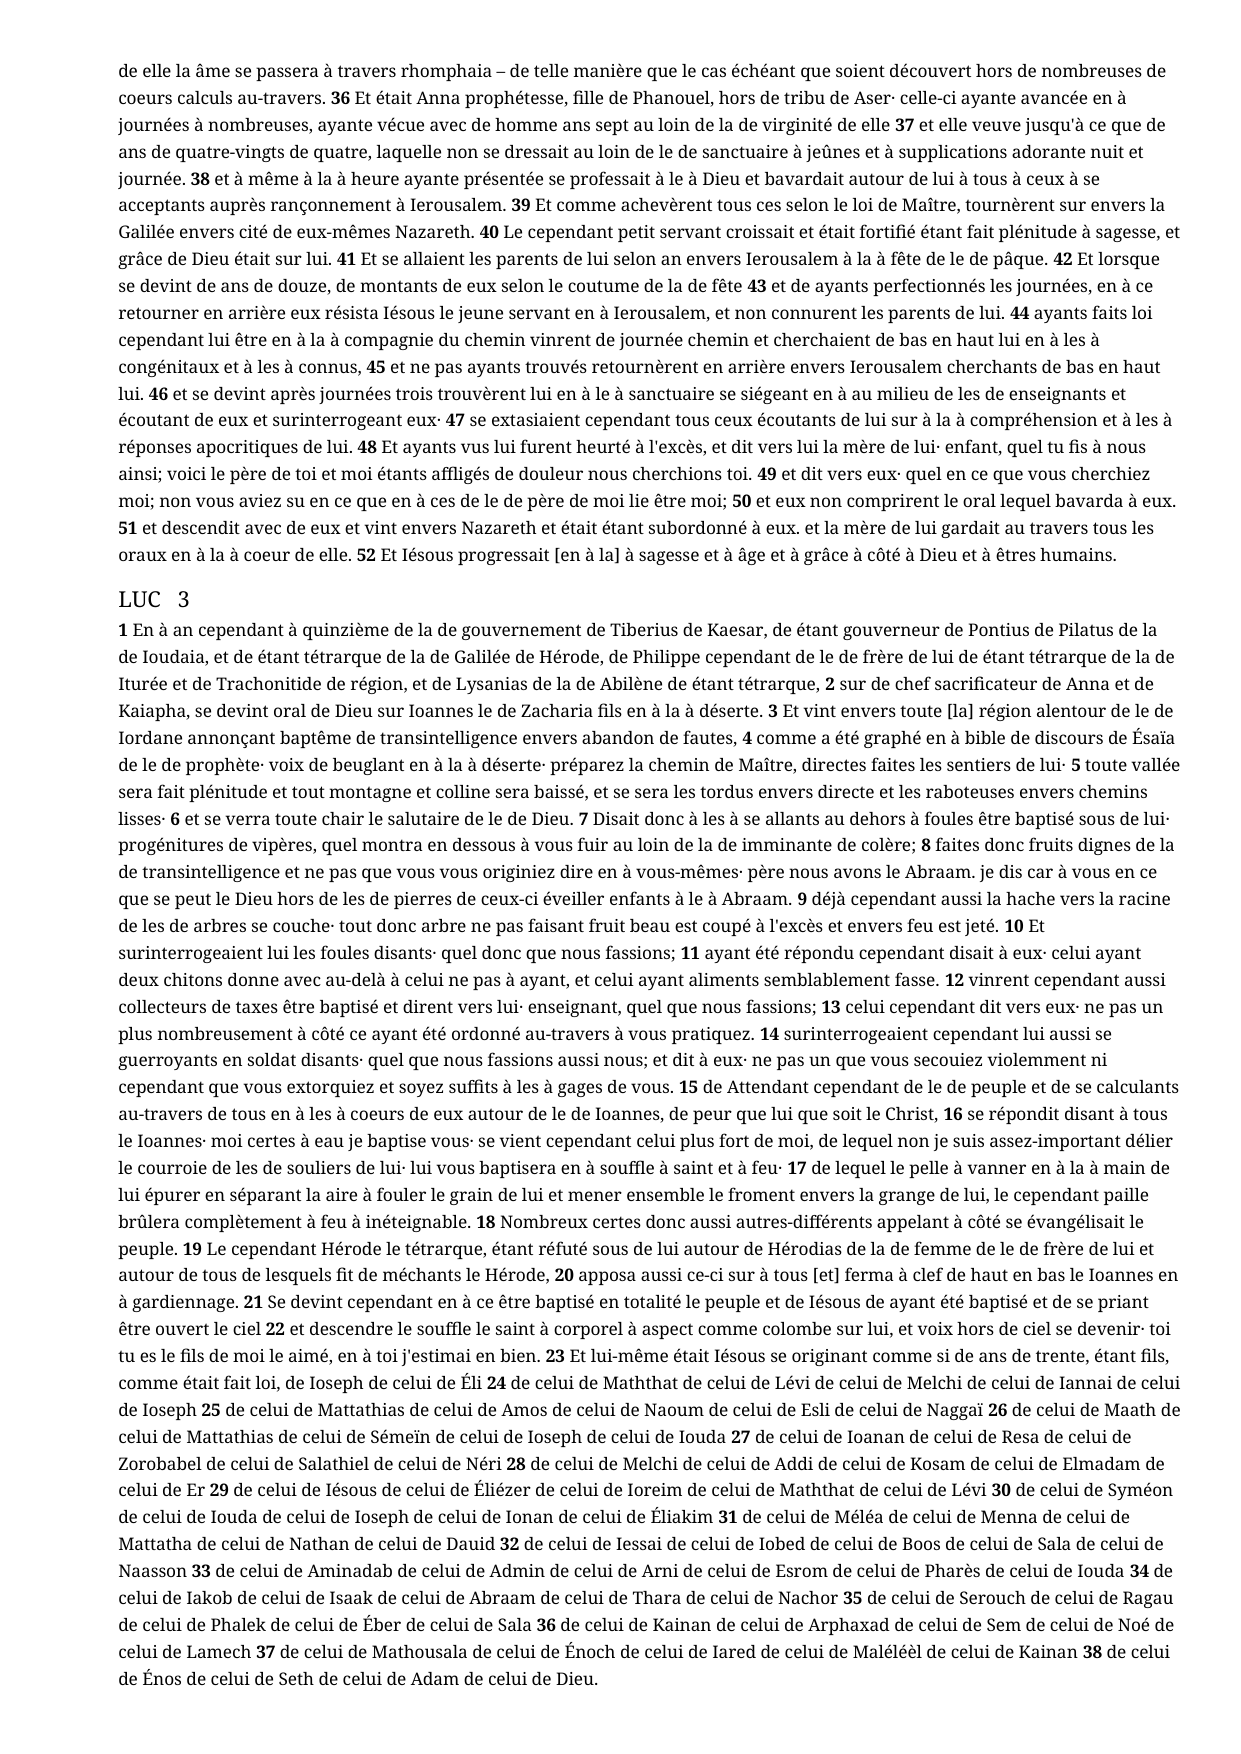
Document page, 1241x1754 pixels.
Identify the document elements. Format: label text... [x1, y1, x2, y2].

text LUC 3 [118, 584, 1181, 614]
text 1 En à an cependant à quinzième de la de gouvernement de Tiberius de Kaesar, de étant gouverneur de Pontius de Pilatus de la de Ioudaia, et de étant tétrarque de la de Galilée de Hérode, de Philippe cependant de le de frère de lui de étant tétrarque de la de Iturée et de Trachonitide de région, et de Lysanias de la de Abilène de étant tétrarque, 2 sur de chef sacrificateur de Anna et de Kaiapha, se devint oral de Dieu sur Ioannes le de Zacharia fils en à la à déserte. 3 Et vint envers toute [la] région alentour de le de Iordane annonçant baptême de transintelligence envers abandon de fautes, 4 comme a été graphé en à bible de discours de Ésaïa de le de prophète· voix de beuglant en à la à déserte· préparez la chemin de Maître, directes faites les sentiers de lui· 5 toute vallée sera fait plénitude et tout montagne et colline sera baissé, et se sera les tordus envers directe et les raboteuses envers chemins lisses· 6 et se verra toute chair le salutaire de le de Dieu. 7 Disait donc à les à se allants au dehors à foules être baptisé sous de lui· progénitures de vipères, quel montra en dessous à vous fuir au loin de la de imminante de colère; 8 faites donc fruits dignes de la de transintelligence et ne pas que vous vous originiez dire en à vous-mêmes· père nous avons le Abraam. je dis car à vous en ce que se peut le Dieu hors de les de pierres de ceux-ci éveiller enfants à le à Abraam. 9 déjà cependant aussi la hache vers la racine de les de arbres se couche· tout donc arbre ne pas faisant fruit beau est coupé à l'excès et envers feu est jeté. 10 Et surinterrogeaient lui les foules disants· quel donc que nous fassions; 11 ayant été répondu cependant disait à eux· celui ayant deux chitons donne avec au-delà à celui ne pas à ayant, et celui ayant aliments semblablement fasse. 12 vinrent cependant aussi collecteurs de taxes être baptisé et dirent vers lui· enseignant, quel que nous fassions; 13 celui cependant dit vers eux· ne pas un plus nombreusement à côté ce ayant été ordonné au-travers à vous pratiquez. 14 surinterrogeaient cependant lui aussi se guerroyants en soldat disants· quel que nous fassions aussi nous; et dit à eux· ne pas un que vous secouiez violemment ni cependant que vous extorquiez et soyez suffits à les à gages de vous. 15 de Attendant cependant de le de peuple et de se calculants au-travers de tous en à les à coeurs de eux autour de le de Ioannes, de peur que lui que soit le Christ, 16 se répondit disant à tous le Ioannes· moi certes à eau je baptise vous· se vient cependant celui plus fort de moi, de lequel non je suis assez-important délier le courroie de les de souliers de lui· lui vous baptisera en à souffle à saint et à feu· 17 de lequel le pelle à vanner en à la à main de lui épurer en séparant la aire à fouler le grain de lui et mener ensemble le froment envers la grange de lui, le cependant paille brûlera complètement à feu à inéteignable. 18 Nombreux certes donc aussi autres-différents appelant à côté se évangélisait le peuple. 19 Le cependant Hérode le tétrarque, étant réfuté sous de lui autour de Hérodias de la de femme de le de frère de lui et autour de tous de lesquels fit de méchants le Hérode, 20 apposa aussi ce-ci sur à tous [et] ferma à clef de haut en bas le Ioannes en à gardiennage. 21 Se devint cependant en à ce être baptisé en totalité le peuple et de Iésous de ayant été baptisé et de se priant être ouvert le ciel 22 et descendre le souffle le saint à corporel à aspect comme colombe sur lui, et voix hors de ciel se devenir· toi tu es le fils de moi le aimé, en à toi j'estimai en bien. 23 Et lui-même était Iésous se originant comme si de ans de trente, étant fils, comme était fait loi, de Ioseph de celui de Éli 24 de celui de Maththat de celui de Lévi de celui de Melchi de celui de Iannai de celui de Ioseph 25 de celui de Mattathias de celui de Amos de celui de Naoum de celui de Esli de celui de Naggaï 26 de celui de Maath de celui de Mattathias de celui de Sémeïn de celui de Ioseph de celui de Iouda 27 de celui de Ioanan de celui de Resa de celui de Zorobabel de celui de Salathiel de celui de Néri 28 de celui de Melchi de celui de Addi de celui de Kosam de celui de Elmadam de celui de Er 29 de celui de Iésous de celui de Éliézer de celui de Ioreim de celui de Maththat de celui de Lévi 30 de celui de Syméon de celui de Iouda de celui de Ioseph de celui de Ionan de celui de Éliakim 31 de celui de Méléa de celui de Menna de celui de Mattatha de celui de Nathan de celui de Dauid 32 de celui de Iessai de celui de Iobed de celui de Boos de celui de Sala de celui de Naasson 33 de celui de Aminadab de celui de Admin de celui de Arni de celui de Esrom de celui de Pharès de celui de Iouda 34 de celui de Iakob de celui de Isaak de celui de Abraam de celui de Thara de celui de Nachor 35 de celui de Serouch de celui de Ragau de celui de Phalek de celui de Éber de celui de Sala 36 de celui de Kainan de celui de Arphaxad de celui de Sem de celui de Noé de celui de Lamech 37 de celui de Mathousala de celui de Énoch de celui de Iared de celui de Maléléèl de celui de Kainan 38 de celui de Énos de celui de Seth de celui de Adam de celui de Dieu. [118, 618, 1181, 1690]
text de elle la âme se passera à travers rhomphaia – de telle manière que le cas échéant que soient découvert hors de nombreuses de coeurs calculs au-travers. 36 Et était Anna prophétesse, fille de Phanouel, hors de tribu de Aser· celle-ci ayante avancée en à journées à nombreuses, ayante vécue avec de homme ans sept au loin de la de virginité de elle 37 et elle veuve jusqu'à ce que de ans de quatre-vingts de quatre, laquelle non se dressait au loin de le de sanctuaire à jeûnes et à supplications adorante nuit et journée. 38 et à même à la à heure ayante présentée se professait à le à Dieu et bavardait autour de lui à tous à ceux à se acceptants auprès rançonnement à Ierousalem. 39 Et comme achevèrent tous ces selon le loi de Maître, tournèrent sur envers la Galilée envers cité de eux-mêmes Nazareth. 40 Le cependant petit servant croissait et était fortifié étant fait plénitude à sagesse, et grâce de Dieu était sur lui. 41 Et se allaient les parents de lui selon an envers Ierousalem à la à fête de le de pâque. 42 Et lorsque se devint de ans de douze, de montants de eux selon le coutume de la de fête 43 et de ayants perfectionnés les journées, en à ce retourner en arrière eux résista Iésous le jeune servant en à Ierousalem, et non connurent les parents de lui. 44 ayants faits loi cependant lui être en à la à compagnie du chemin vinrent de journée chemin et cherchaient de bas en haut lui en à les à congénitaux et à les à connus, 45 et ne pas ayants trouvés retournèrent en arrière envers Ierousalem cherchants de bas en haut lui. 46 et se devint après journées trois trouvèrent lui en à le à sanctuaire se siégeant en à au milieu de les de enseignants et écoutant de eux et surinterrogeant eux· 47 se extasiaient cependant tous ceux écoutants de lui sur à la à compréhension et à les à réponses apocritiques de lui. 48 Et ayants vus lui furent heurté à l'excès, et dit vers lui la mère de lui· enfant, quel tu fis à nous ainsi; voici le père de toi et moi étants affligés de douleur nous cherchions toi. 49 et dit vers eux· quel en ce que vous cherchiez moi; non vous aviez su en ce que en à ces de le de père de moi lie être moi; 50 et eux non comprirent le oral lequel bavarda à eux. 51 et descendit avec de eux et vint envers Nazareth et était étant subordonné à eux. et la mère de lui gardait au travers tous les oraux en à la à coeur de elle. 52 Et Iésous progressait [en à la] à sagesse et à âge et à grâce à côté à Dieu et à êtres humains. [118, 59, 1181, 566]
